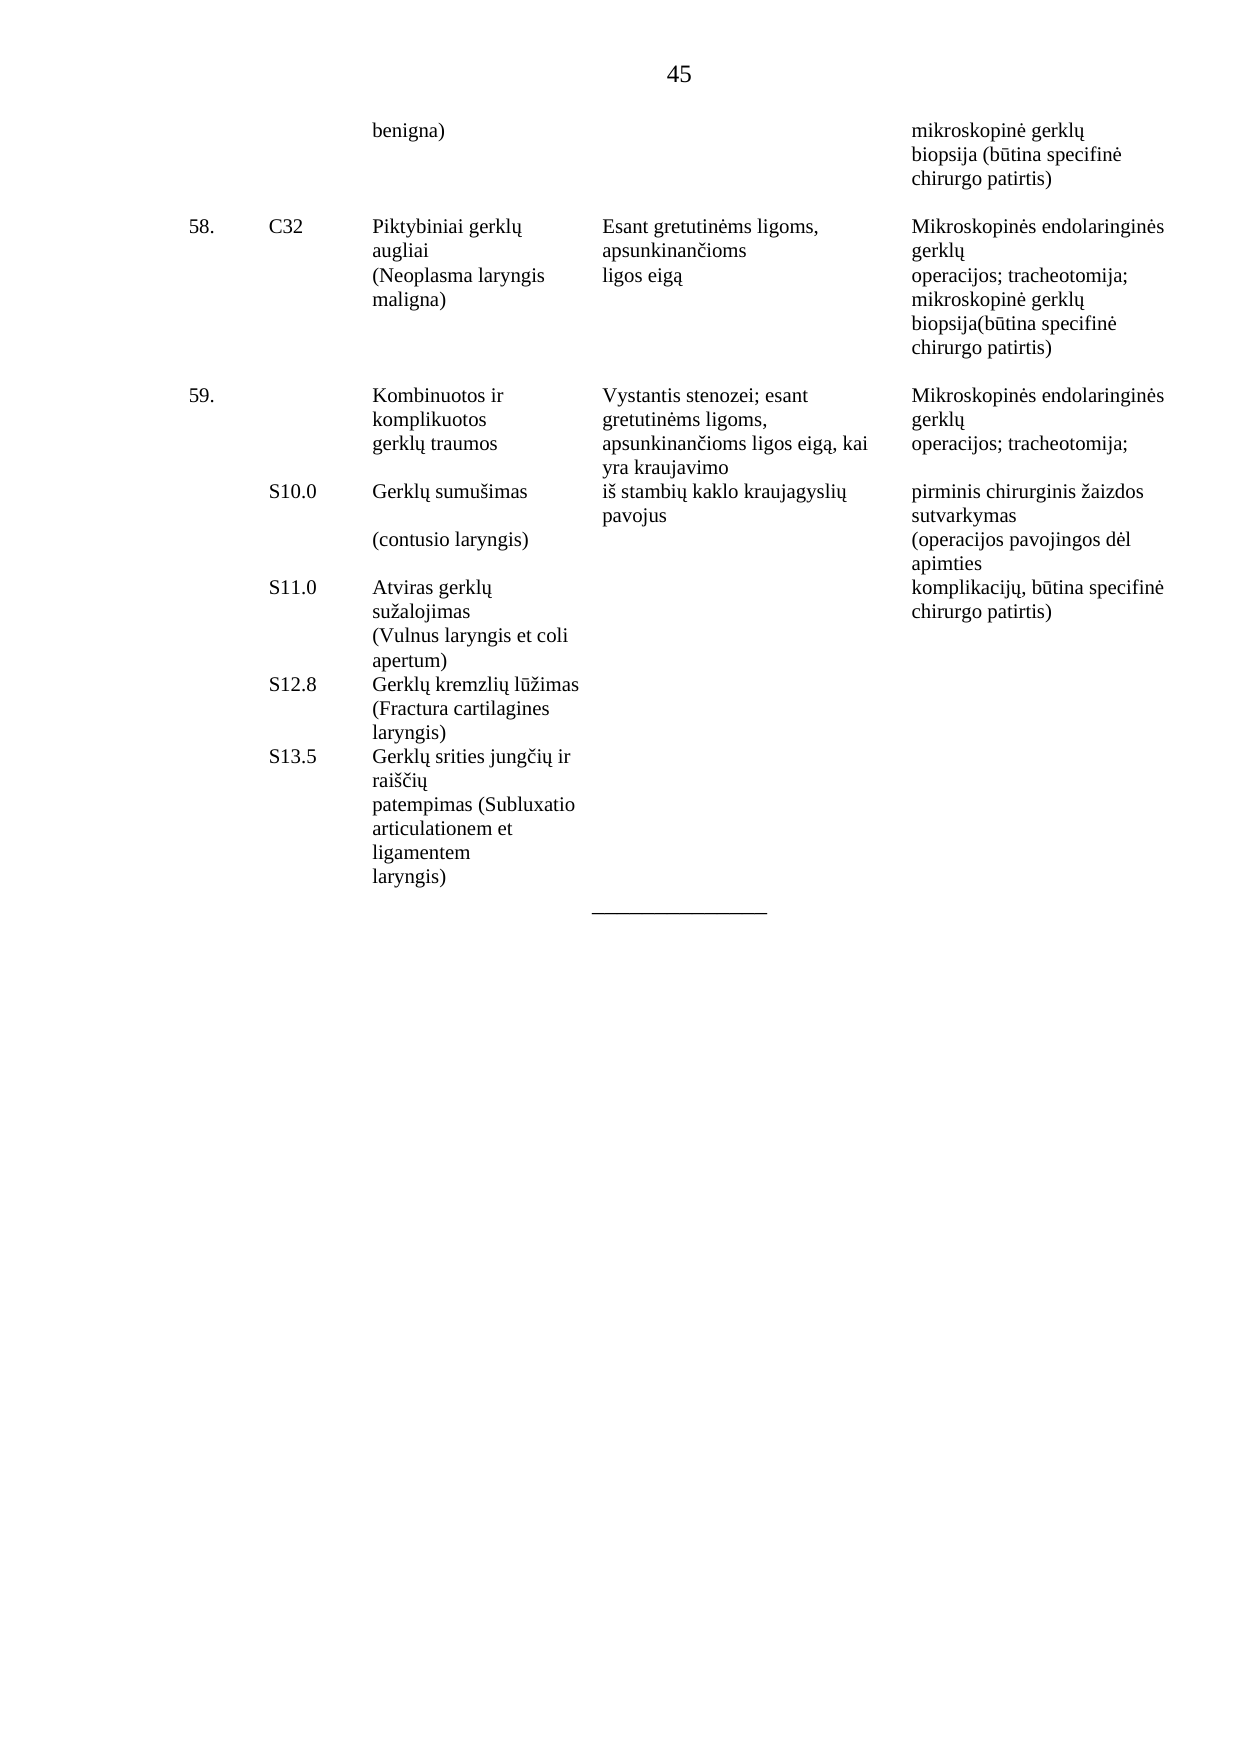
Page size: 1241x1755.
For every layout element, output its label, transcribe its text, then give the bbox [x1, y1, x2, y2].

table_cell Mikroskopinės endolaringinės gerklų [900, 214, 1181, 262]
table_cell mikroskopinė gerklų [900, 118, 1181, 142]
table_cell [257, 624, 361, 672]
table_cell [257, 142, 361, 190]
table_cell [900, 744, 1181, 792]
table_cell [177, 431, 257, 479]
table_cell operacijos; tracheotomija; [900, 431, 1181, 479]
table_cell [591, 527, 900, 575]
table_cell [900, 190, 1181, 214]
table_cell [591, 190, 900, 214]
table_cell [177, 575, 257, 623]
table_cell [177, 624, 257, 672]
table_cell [257, 696, 361, 744]
table_cell benigna) [361, 118, 591, 142]
table_cell Atviras gerklų sužalojimas [361, 575, 591, 623]
table_cell operacijos; tracheotomija; mikroskopinė gerklų [900, 263, 1181, 311]
table_cell pirminis chirurginis žaizdos sutvarkymas [900, 479, 1181, 527]
table_cell [257, 190, 361, 214]
table_cell [361, 190, 591, 214]
table_cell Gerklų srities jungčių ir raiščių [361, 744, 591, 792]
table_cell [257, 431, 361, 479]
table_cell Gerklų sumušimas [361, 479, 591, 527]
table_cell S10.0 [257, 479, 361, 527]
table_cell [900, 792, 1181, 816]
table_cell Kombinuotos ir komplikuotos [361, 383, 591, 431]
table_cell [257, 816, 361, 864]
table_cell Mikroskopinės endolaringinės gerklų [900, 383, 1181, 431]
table_cell [900, 359, 1181, 383]
table_cell [257, 864, 361, 888]
table_cell [177, 672, 257, 696]
table_cell biopsija (būtina specifinė chirurgo patirtis) [900, 142, 1181, 190]
table_cell [900, 696, 1181, 744]
table_cell [177, 744, 257, 792]
table_cell Piktybiniai gerklų augliai [361, 214, 591, 262]
table_cell (contusio laryngis) [361, 527, 591, 575]
table_cell [177, 118, 257, 142]
table_cell [591, 624, 900, 672]
table_cell [591, 118, 900, 142]
table_cell [177, 792, 257, 816]
table_cell ligos eigą [591, 263, 900, 311]
table_cell gerklų traumos [361, 431, 591, 479]
table_cell [257, 263, 361, 311]
table_cell [591, 744, 900, 792]
table_cell [177, 190, 257, 214]
table_cell [257, 311, 361, 359]
table_cell S12.8 [257, 672, 361, 696]
table_cell patempimas (Subluxatio [361, 792, 591, 816]
table_cell [591, 575, 900, 623]
table_cell [177, 527, 257, 575]
table_cell [591, 672, 900, 696]
table_cell [177, 359, 257, 383]
table_cell S11.0 [257, 575, 361, 623]
table_cell [900, 624, 1181, 672]
table_cell S13.5 [257, 744, 361, 792]
table_cell articulationem et ligamentem [361, 816, 591, 864]
table_cell Vystantis stenozei; esant gretutinėms ligoms, [591, 383, 900, 431]
table_cell [900, 864, 1181, 888]
table_cell [900, 672, 1181, 696]
table_cell [591, 696, 900, 744]
table_cell [900, 816, 1181, 864]
table_cell [361, 359, 591, 383]
table_cell [591, 359, 900, 383]
table_cell C32 [257, 214, 361, 262]
table_cell [257, 383, 361, 431]
table_cell Gerklų kremzlių lūžimas [361, 672, 591, 696]
table_cell [591, 142, 900, 190]
table_cell iš stambių kaklo kraujagyslių pavojus [591, 479, 900, 527]
table_cell [177, 479, 257, 527]
table_cell [177, 142, 257, 190]
table_cell biopsija(būtina specifinė chirurgo patirtis) [900, 311, 1181, 359]
table_cell laryngis) [361, 864, 591, 888]
table_cell (Fractura cartilagines laryngis) [361, 696, 591, 744]
table_cell komplikacijų, būtina specifinė chirurgo patirtis) [900, 575, 1181, 623]
table_cell [361, 142, 591, 190]
table_cell [591, 792, 900, 816]
table_cell (Vulnus laryngis et coli apertum) [361, 624, 591, 672]
table_cell [591, 864, 900, 888]
table_cell [177, 816, 257, 864]
table_cell [361, 311, 591, 359]
table_cell 59. [177, 383, 257, 431]
table_cell (Neoplasma laryngis maligna) [361, 263, 591, 311]
table_cell [257, 527, 361, 575]
table_cell [257, 118, 361, 142]
text ______________ [177, 888, 1181, 917]
table_cell [177, 864, 257, 888]
table_cell (operacijos pavojingos dėl apimties [900, 527, 1181, 575]
table_cell 58. [177, 214, 257, 262]
table_cell [177, 311, 257, 359]
table_cell [591, 816, 900, 864]
table_cell apsunkinančioms ligos eigą, kai yra kraujavimo [591, 431, 900, 479]
table_cell [177, 263, 257, 311]
table_cell [177, 696, 257, 744]
table_cell [257, 359, 361, 383]
table_cell Esant gretutinėms ligoms, apsunkinančioms [591, 214, 900, 262]
table_cell [591, 311, 900, 359]
table_cell [257, 792, 361, 816]
